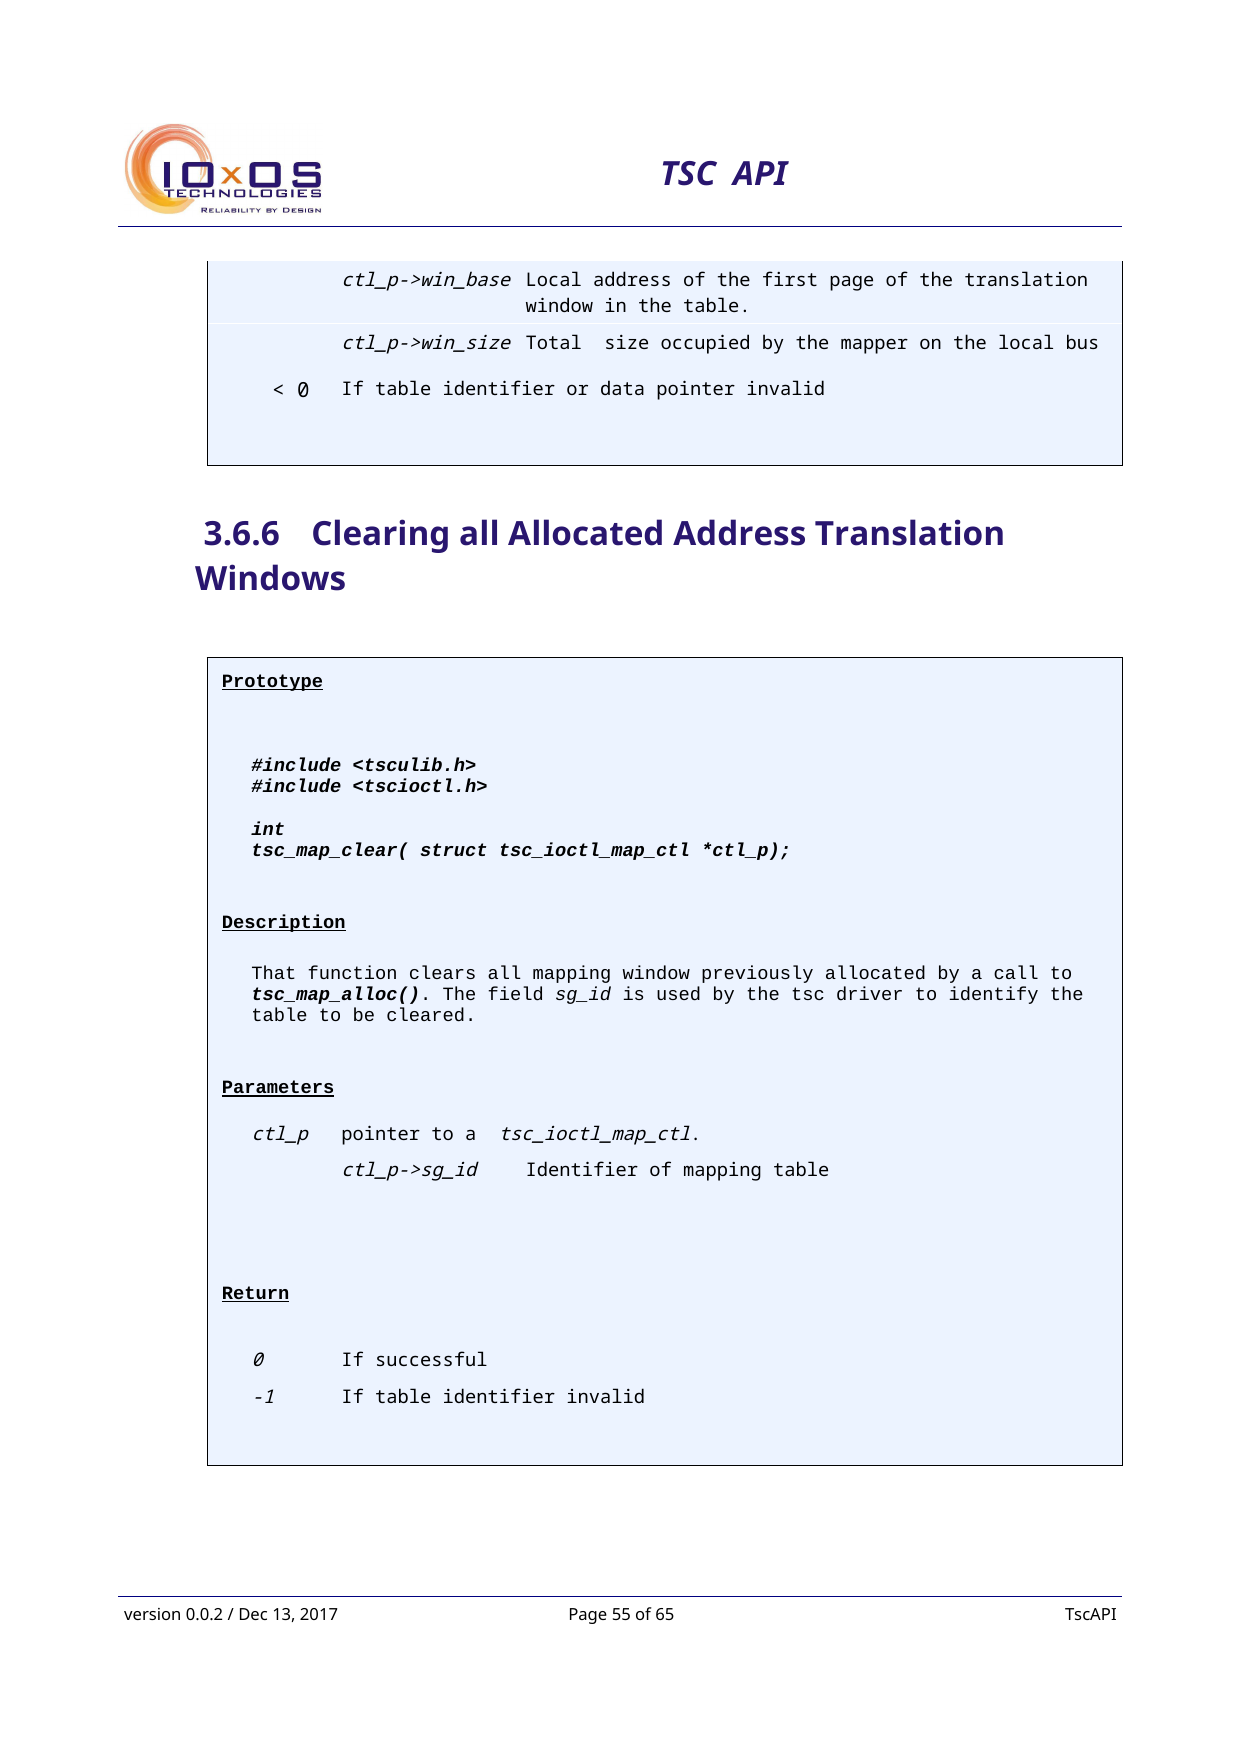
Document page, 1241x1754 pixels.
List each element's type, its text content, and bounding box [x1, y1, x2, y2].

picture [123, 123, 323, 217]
table_cell Local address of the first page of the translation window in the table. [520, 261, 1122, 323]
table_cell [246, 324, 335, 369]
table_header pointer to a tsc_ioctl_map_ctl. [335, 1114, 1122, 1151]
text #include <tscioctl.h> [208, 777, 1122, 798]
table_cell [208, 324, 246, 369]
table_cell Total size occupied by the mapper on the local bus [520, 324, 1122, 369]
table_header 0 [246, 1341, 335, 1378]
table_header ctl_p [246, 1114, 335, 1151]
table_cell [246, 261, 335, 323]
table_cell [208, 1378, 246, 1415]
subtitle Clearing all Allocated Address Translation Windows [195, 510, 1122, 601]
table_cell [208, 369, 246, 414]
text #include <tsculib.h> [208, 741, 1122, 777]
table_cell Identifier of mapping table [520, 1151, 1122, 1197]
table_cell [246, 1151, 335, 1197]
table_header [208, 1114, 246, 1151]
text That function clears all mapping window previously allocated by a call to tsc_map_alloc(). The field sg_id is used by the tsc driver to identify the table to be cleared. [208, 949, 1122, 1027]
subtitle Description [208, 898, 1122, 949]
table_header [208, 1341, 246, 1378]
text int [208, 819, 1122, 841]
table_cell ctl_p->sg_id [335, 1151, 520, 1197]
table_cell If table identifier or data pointer invalid [335, 369, 1122, 414]
table_cell If table identifier invalid [335, 1378, 1122, 1415]
subtitle Parameters [208, 1063, 1122, 1114]
table_cell < 0 [246, 369, 335, 414]
table_cell ctl_p->win_size [335, 324, 520, 369]
table_cell [208, 1151, 246, 1197]
subtitle Return [208, 1269, 1122, 1305]
table_cell -1 [246, 1378, 335, 1415]
text tsc_map_clear( struct tsc_ioctl_map_ctl *ctl_p); [208, 841, 1122, 862]
table_header If successful [335, 1341, 1122, 1378]
table_cell [208, 261, 246, 323]
table_cell ctl_p->win_base [335, 261, 520, 323]
text Prototype [208, 658, 1122, 690]
